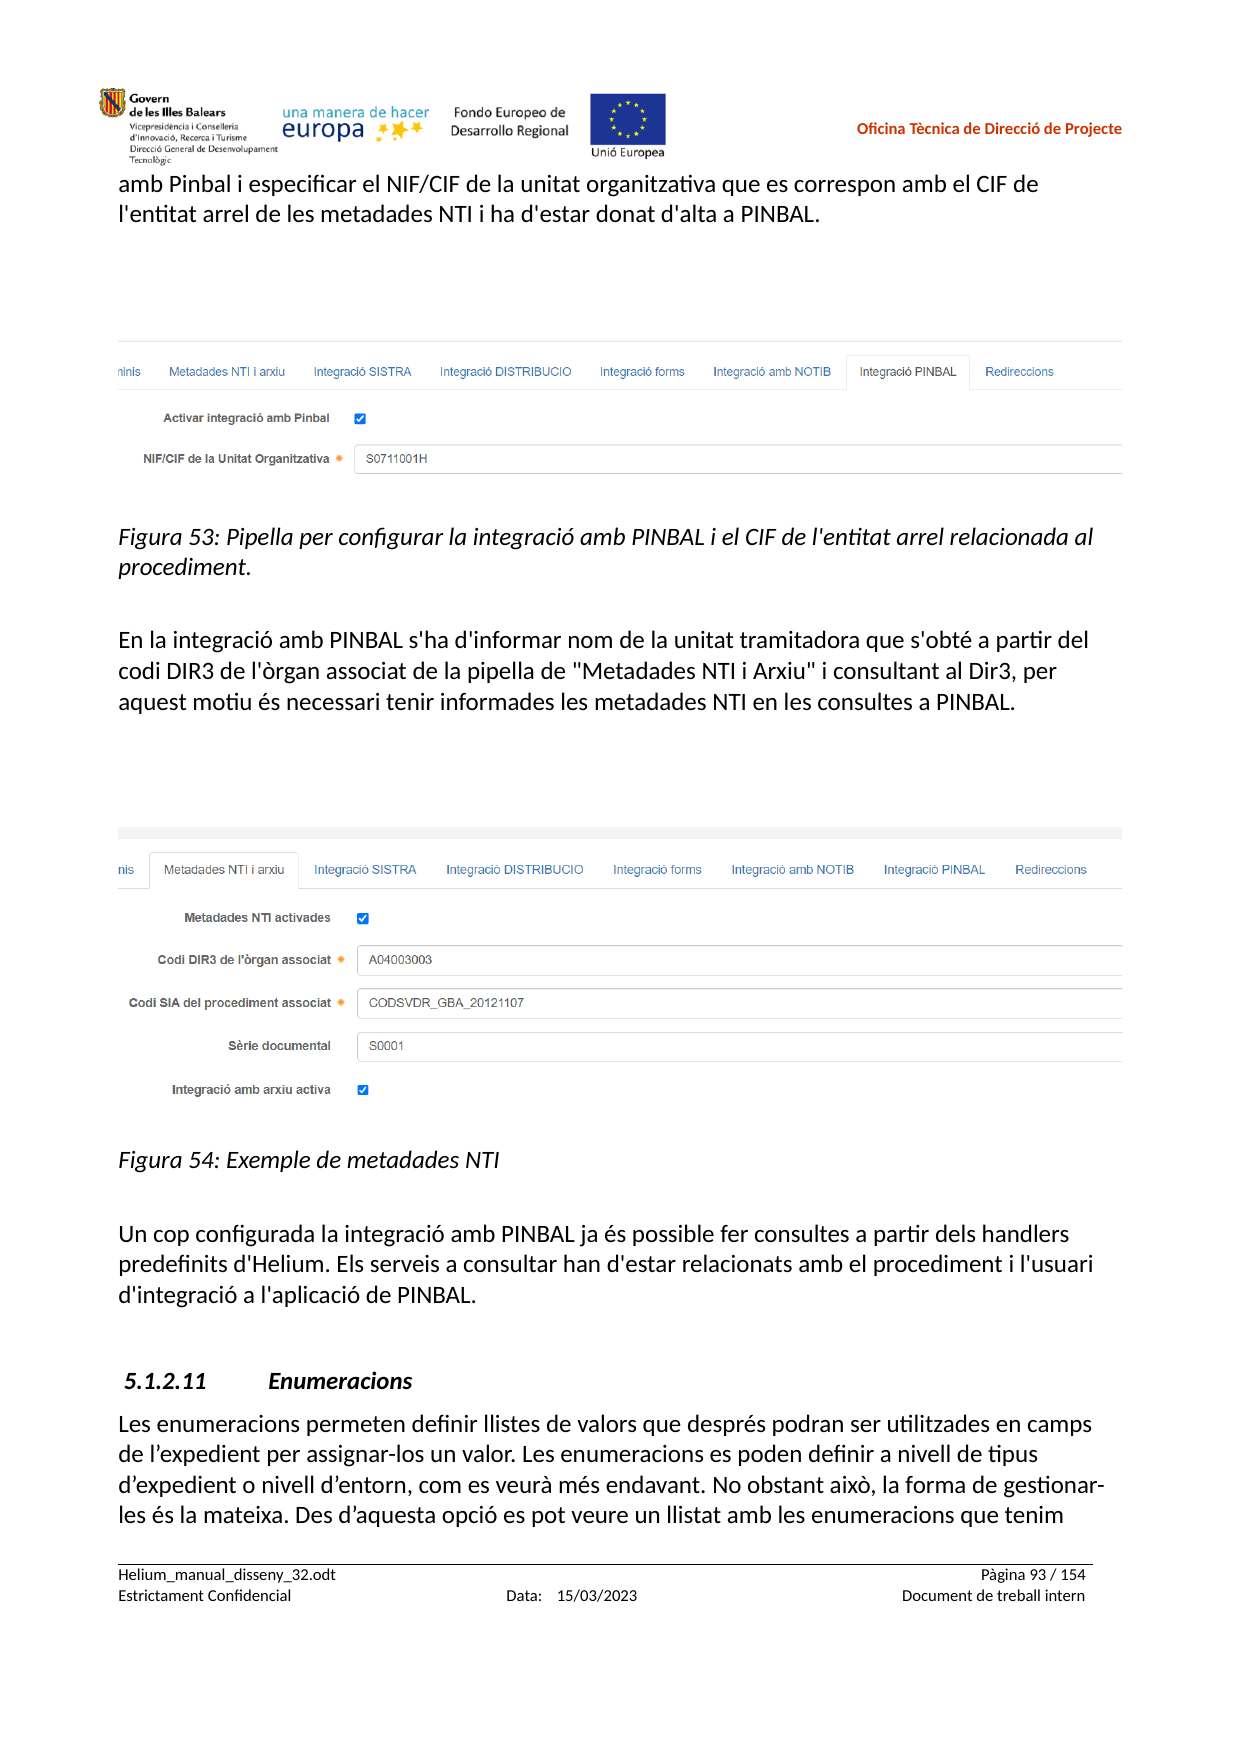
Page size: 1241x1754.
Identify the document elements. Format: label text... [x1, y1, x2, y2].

picture [118, 340, 1123, 521]
text En la integració amb PINBAL s'ha d'informar nom de la unitat tramitadora que s'obté a partir del codi DIR3 de l'òrgan associat de la pipella de "Metadades NTI i Arxiu" i consultant al Dir3, per aquest motiu és necessari tenir informades les metadades NTI en les consultes a PINBAL. [118, 625, 1122, 716]
text Figura 54: Exemple de metadades NTI [118, 1145, 1122, 1175]
text Les enumeracions permeten definir llistes de valors que després podran ser utilitzades en camps de l’expedient per assignar-los un valor. Les enumeracions es poden definir a nivell de tipus d’expedient o nivell d’entorn, com es veurà més endavant. No obstant això, la forma de gestionar-les és la mateixa. Des d’aquesta opció es pot veure un llistat amb les enumeracions que tenim [118, 1408, 1122, 1530]
text Un cop configurada la integració amb PINBAL ja és possible fer consultes a partir dels handlers predefinits d'Helium. Els serveis a consultar han d'estar relacionats amb el procediment i l'usuari d'integració a l'aplicació de PINBAL. [118, 1218, 1122, 1310]
text Figura 53: Pipella per configurar la integració amb PINBAL i el CIF de l'entitat arrel relacionada al procediment. [118, 521, 1122, 582]
text amb Pinbal i especificar el NIF/CIF de la unitat organitzativa que es correspon amb el CIF de l'entitat arrel de les metadades NTI i ha d'estar donat d'alta a PINBAL. [118, 168, 1122, 229]
picture [99, 87, 668, 166]
subtitle Enumeracions [118, 1365, 1122, 1396]
picture [118, 827, 1123, 1145]
